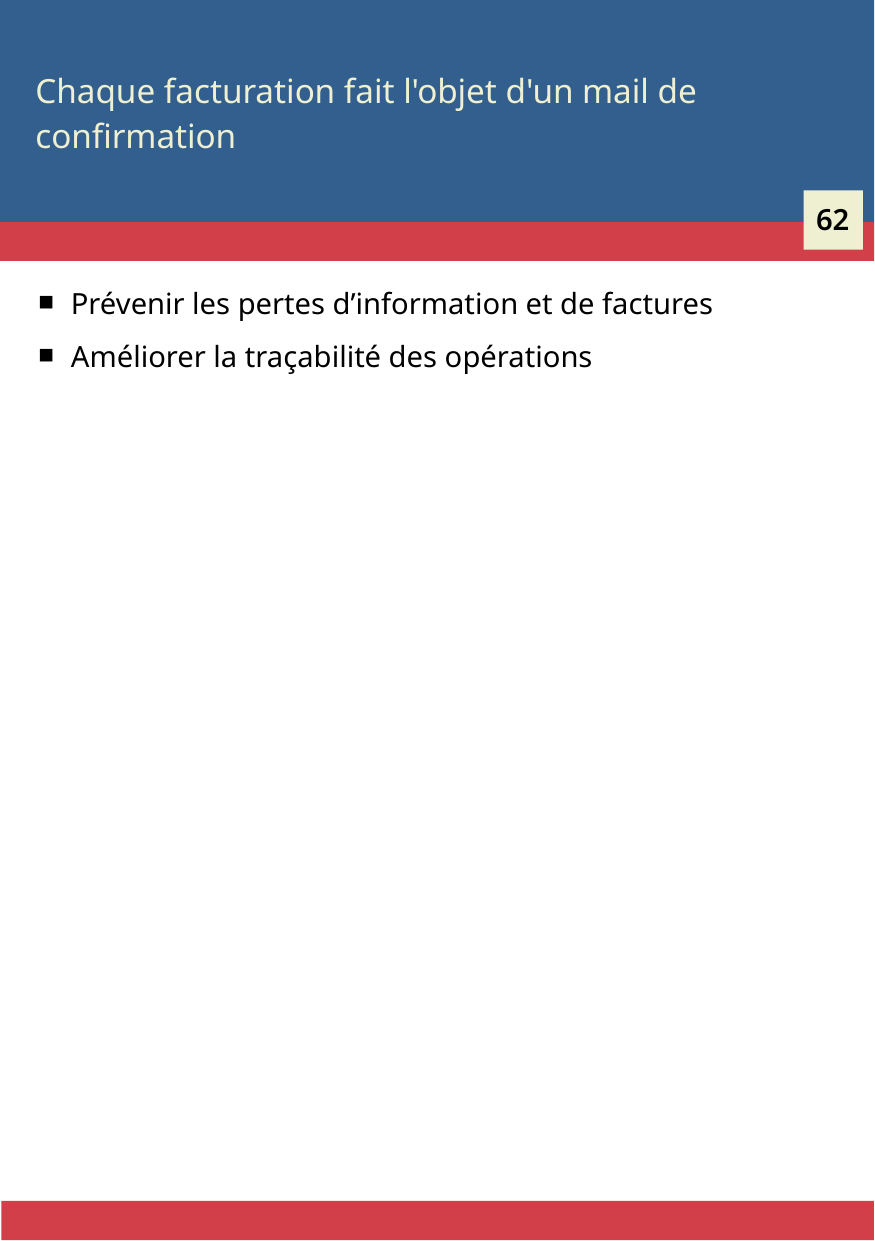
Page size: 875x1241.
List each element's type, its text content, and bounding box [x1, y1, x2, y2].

title Chaque facturation fait l'objet d'un mail de confirmation [35, 13, 839, 213]
list Prévenir les pertes d’information et de factures Améliorer la traçabilité des opérations [23, 283, 839, 1111]
text_box 62 [803, 188, 863, 249]
